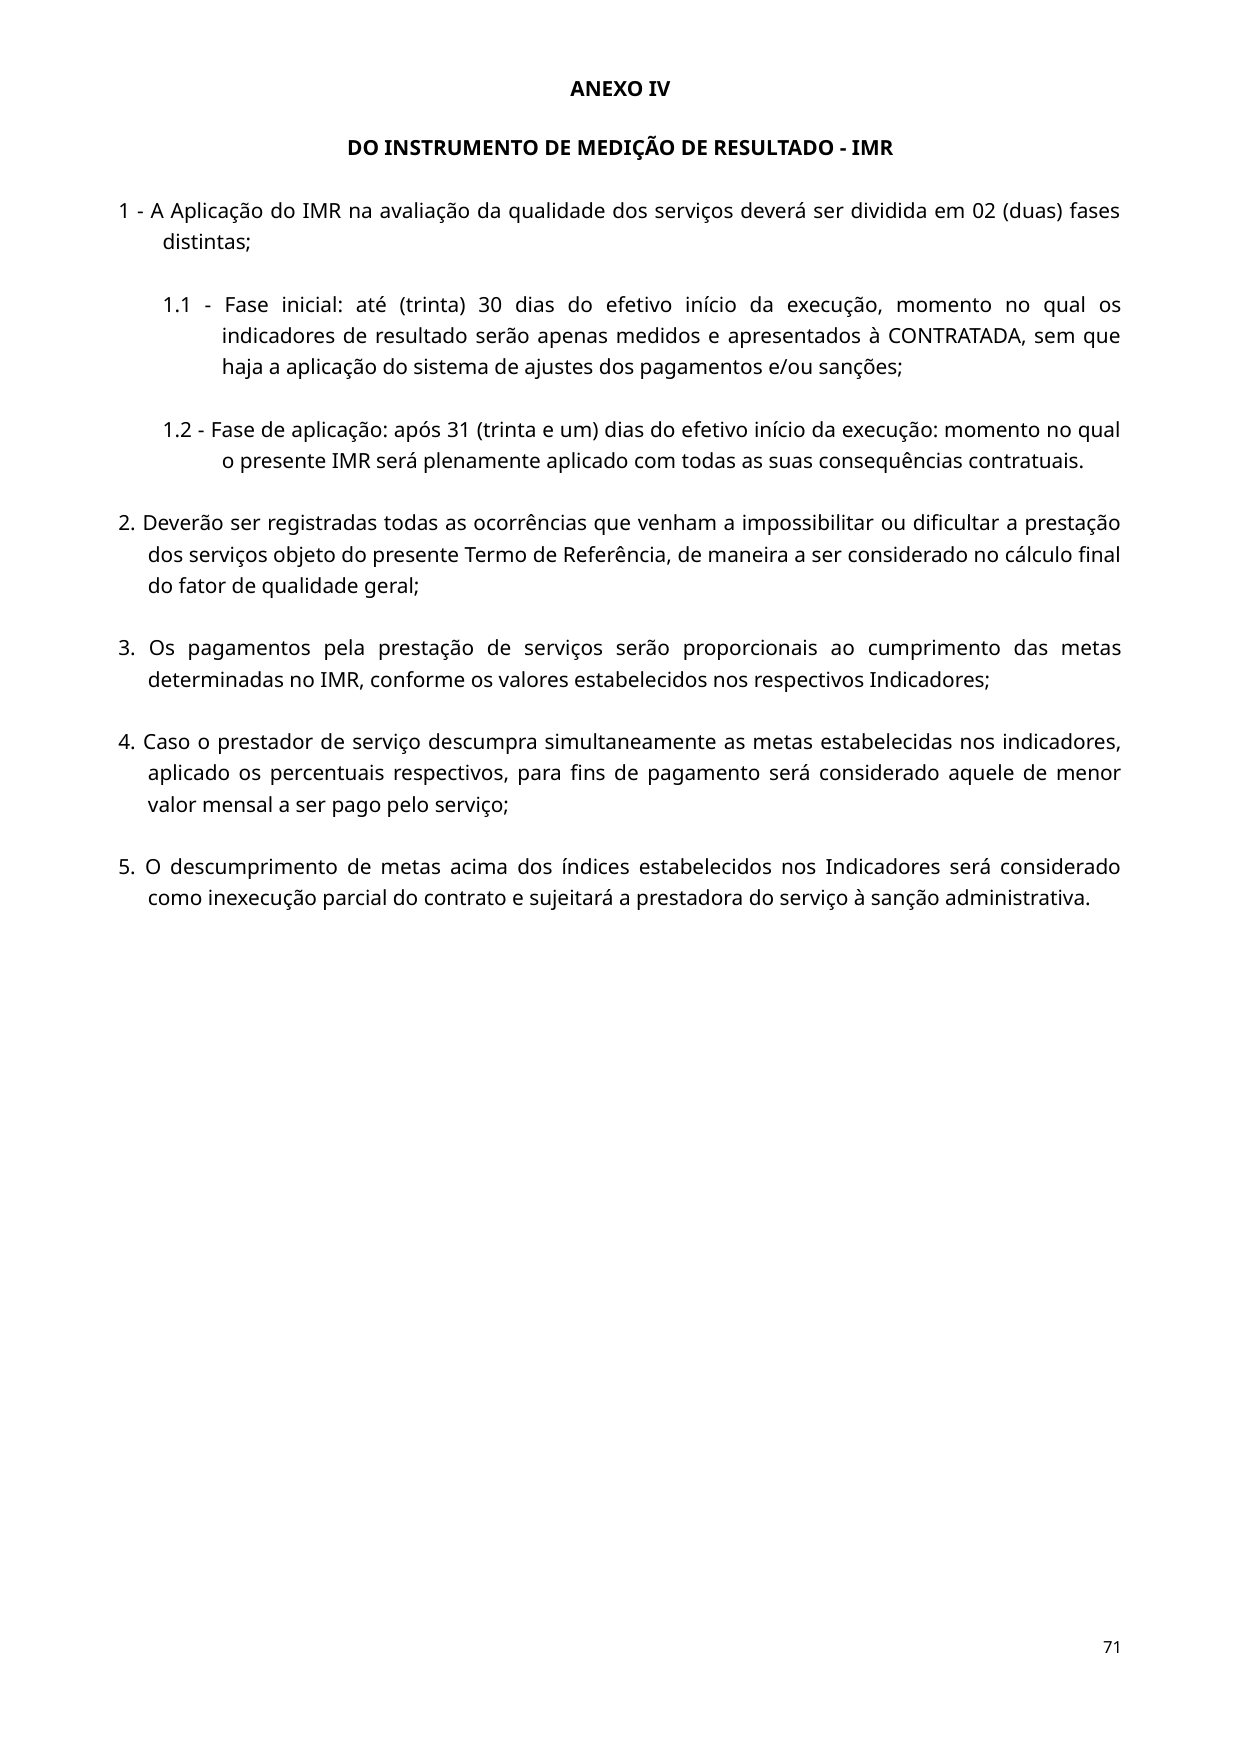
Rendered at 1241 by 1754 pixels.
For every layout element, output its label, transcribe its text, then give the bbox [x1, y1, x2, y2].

text 2. Deverão ser registradas todas as ocorrências que venham a impossibilitar ou dificultar a prestação dos serviços objeto do presente Termo de Referência, de maneira a ser considerado no cálculo final do fator de qualidade geral; [118, 506, 1122, 599]
text 1.1 - Fase inicial: até (trinta) 30 dias do efetivo início da execução, momento no qual os indicadores de resultado serão apenas medidos e apresentados à CONTRATADA, sem que haja a aplicação do sistema de ajustes dos pagamentos e/ou sanções; [162, 287, 1122, 381]
text 4. Caso o prestador de serviço descumpra simultaneamente as metas estabelecidas nos indicadores, aplicado os percentuais respectivos, para fins de pagamento será considerado aquele de menor valor mensal a ser pago pelo serviço; [118, 724, 1122, 818]
text DO INSTRUMENTO DE MEDIÇÃO DE RESULTADO - IMR [118, 131, 1122, 162]
text 1 - A Aplicação do IMR na avaliação da qualidade dos serviços deverá ser dividida em 02 (duas) fases distintas; [118, 193, 1122, 256]
text 1.2 - Fase de aplicação: após 31 (trinta e um) dias do efetivo início da execução: momento no qual o presente IMR será plenamente aplicado com todas as suas consequências contratuais. [162, 412, 1122, 474]
text 5. O descumprimento de metas acima dos índices estabelecidos nos Indicadores será considerado como inexecução parcial do contrato e sujeitará a prestadora do serviço à sanção administrativa. [118, 849, 1122, 912]
text ANEXO IV [118, 74, 1122, 102]
text 3. Os pagamentos pela prestação de serviços serão proporcionais ao cumprimento das metas determinadas no IMR, conforme os valores estabelecidos nos respectivos Indicadores; [118, 631, 1122, 693]
